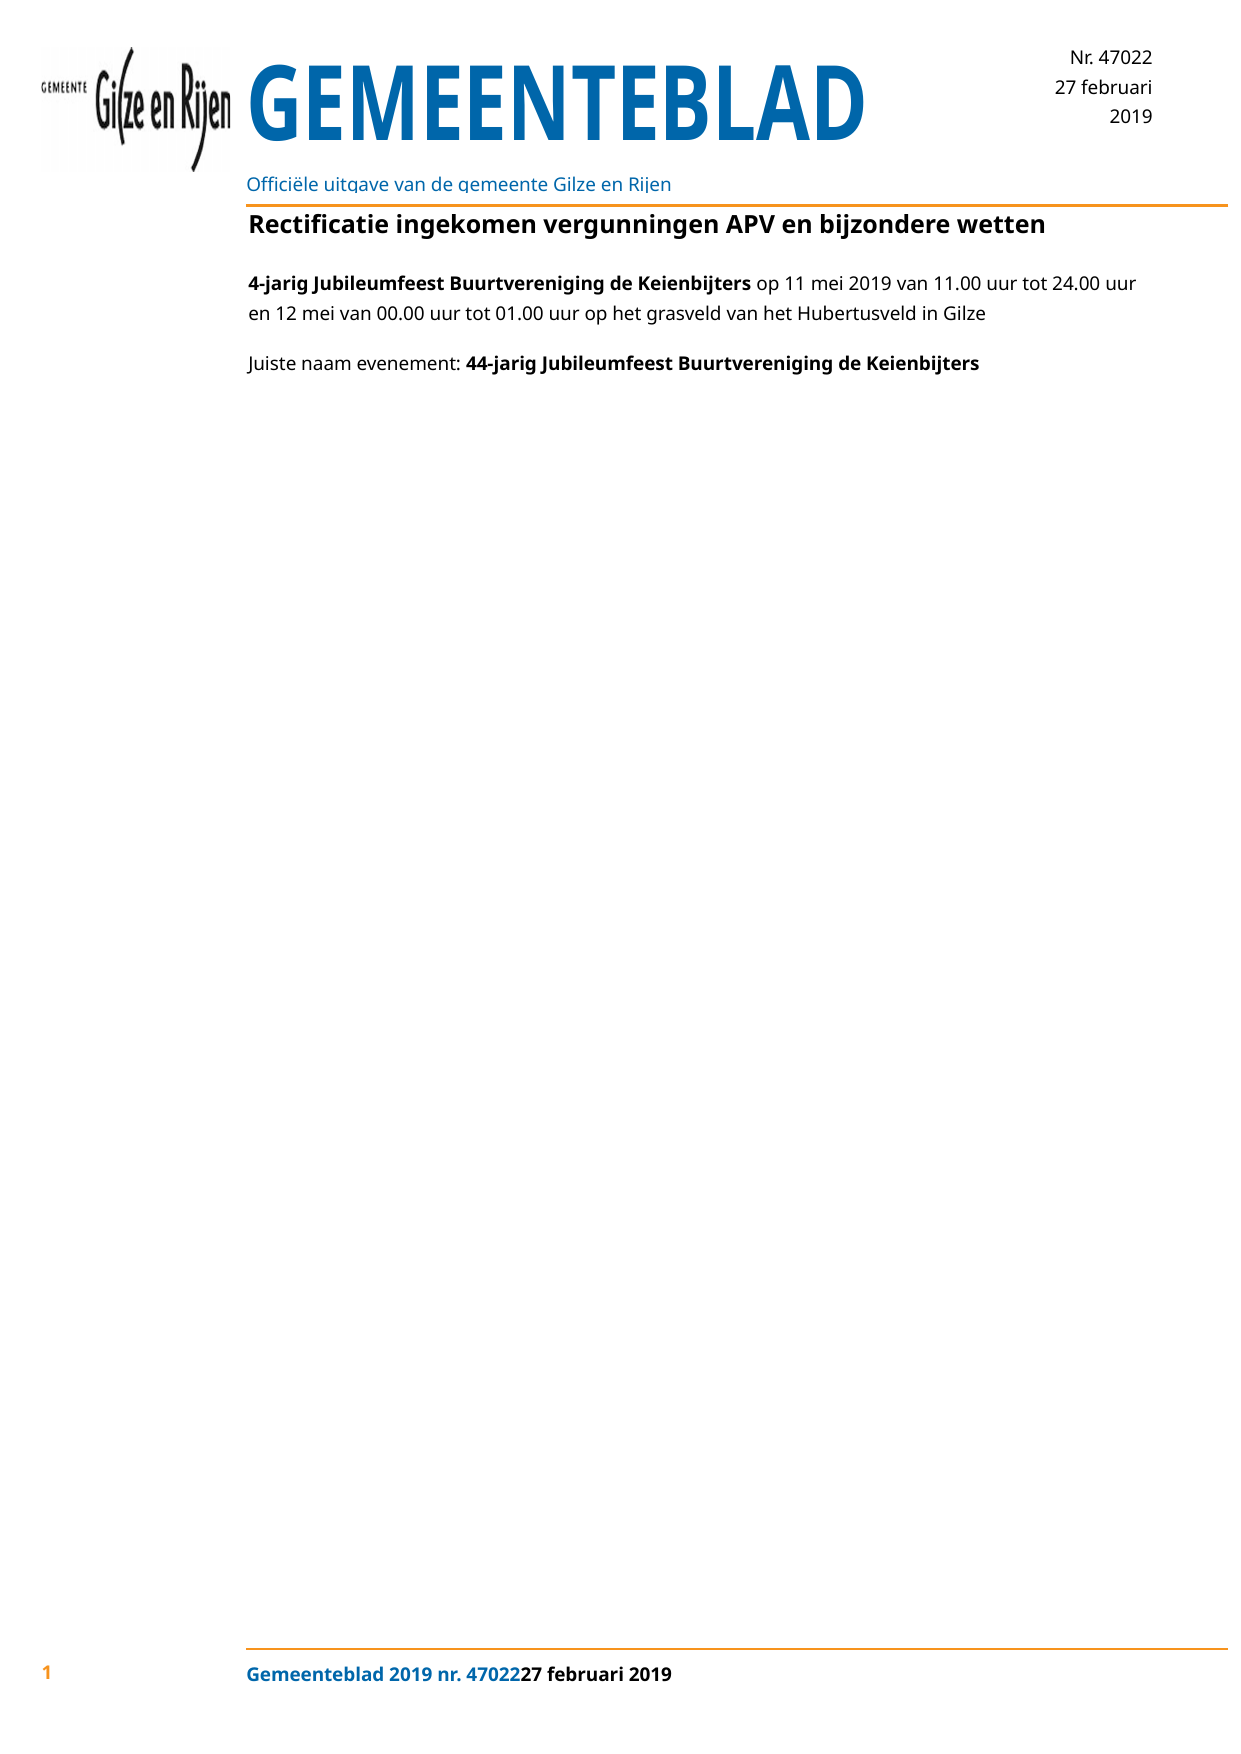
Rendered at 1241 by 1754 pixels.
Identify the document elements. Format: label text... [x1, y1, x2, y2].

picture [41, 47, 231, 172]
text Rectificatie ingekomen vergunningen APV en bijzondere wetten [248, 207, 1152, 241]
text 4-jarig Jubileumfeest Buurtvereniging de Keienbijters op 11 mei 2019 van 11.00 uur tot 24.00 uur en 12 mei van 00.00 uur tot 01.00 uur op het grasveld van het Hubertusveld in Gilze [248, 270, 1152, 326]
text Juiste naam evenement: 44-jarig Jubileumfeest Buurtvereniging de Keienbijters [248, 350, 1152, 376]
